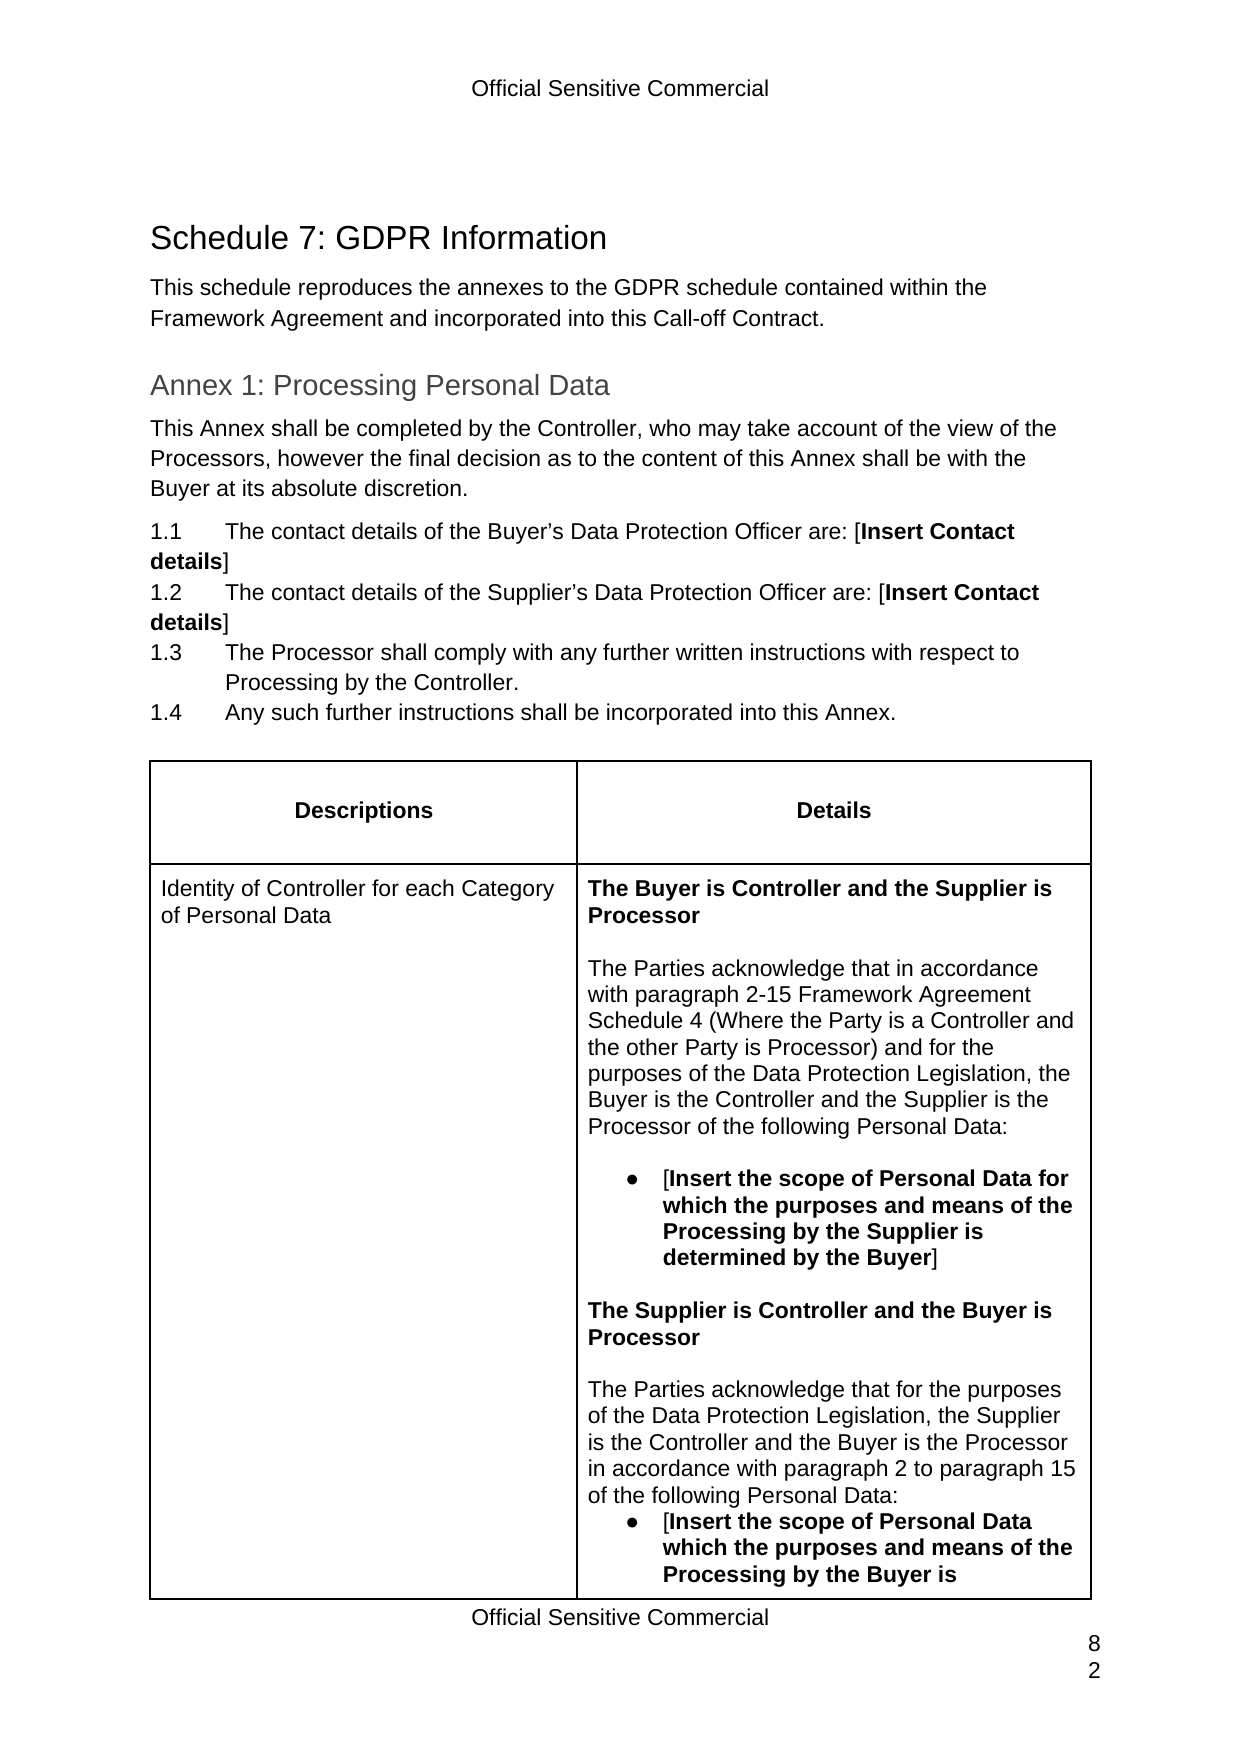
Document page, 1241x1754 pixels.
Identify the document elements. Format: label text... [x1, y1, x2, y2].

table_header Details [578, 762, 1090, 863]
table_cell Identity of Controller for each Category of Personal Data [151, 865, 576, 1597]
subtitle Annex 1: Processing Personal Data [150, 368, 1090, 402]
text 1.2 The contact details of the Supplier’s Data Protection Officer are: [Insert Contact details] [150, 578, 1090, 635]
table_cell The Buyer is Controller and the Supplier is Processor The Parties acknowledge that in accordance with paragraph 2-15 Framework Agreement Schedule 4 (Where the Party is a Controller and the other Party is Processor) and for the purposes of the Data Protection Legislation, the Buyer is the Controller and the Supplier is the Processor of the following Personal Data: [Insert the scope of Personal Data for which the purposes and means of the Processing by the Supplier is determined by the Buyer] The Supplier is Controller and the Buyer is Processor The Parties acknowledge that for the purposes of the Data Protection Legislation, the Supplier is the Controller and the Buyer is the Processor in accordance with paragraph 2 to paragraph 15 of the following Personal Data: [Insert the scope of Personal Data which the purposes and means of the Processing by the Buyer is [578, 865, 1090, 1597]
subtitle Schedule 7: GDPR Information [150, 218, 1090, 256]
text 1.4 Any such further instructions shall be incorporated into this Annex. [150, 699, 1090, 726]
text 1.1 The contact details of the Buyer’s Data Protection Officer are: [Insert Contact details] [150, 518, 1090, 575]
table_header Descriptions [151, 762, 576, 863]
text 1.3 The Processor shall comply with any further written instructions with respect to Processing by the Controller. [150, 639, 1090, 696]
text This schedule reproduces the annexes to the GDPR schedule contained within the Framework Agreement and incorporated into this Call-off Contract. [150, 274, 1090, 331]
text This Annex shall be completed by the Controller, who may take account of the view of the Processors, however the final decision as to the content of this Annex shall be with the Buyer at its absolute discretion. [150, 415, 1090, 502]
